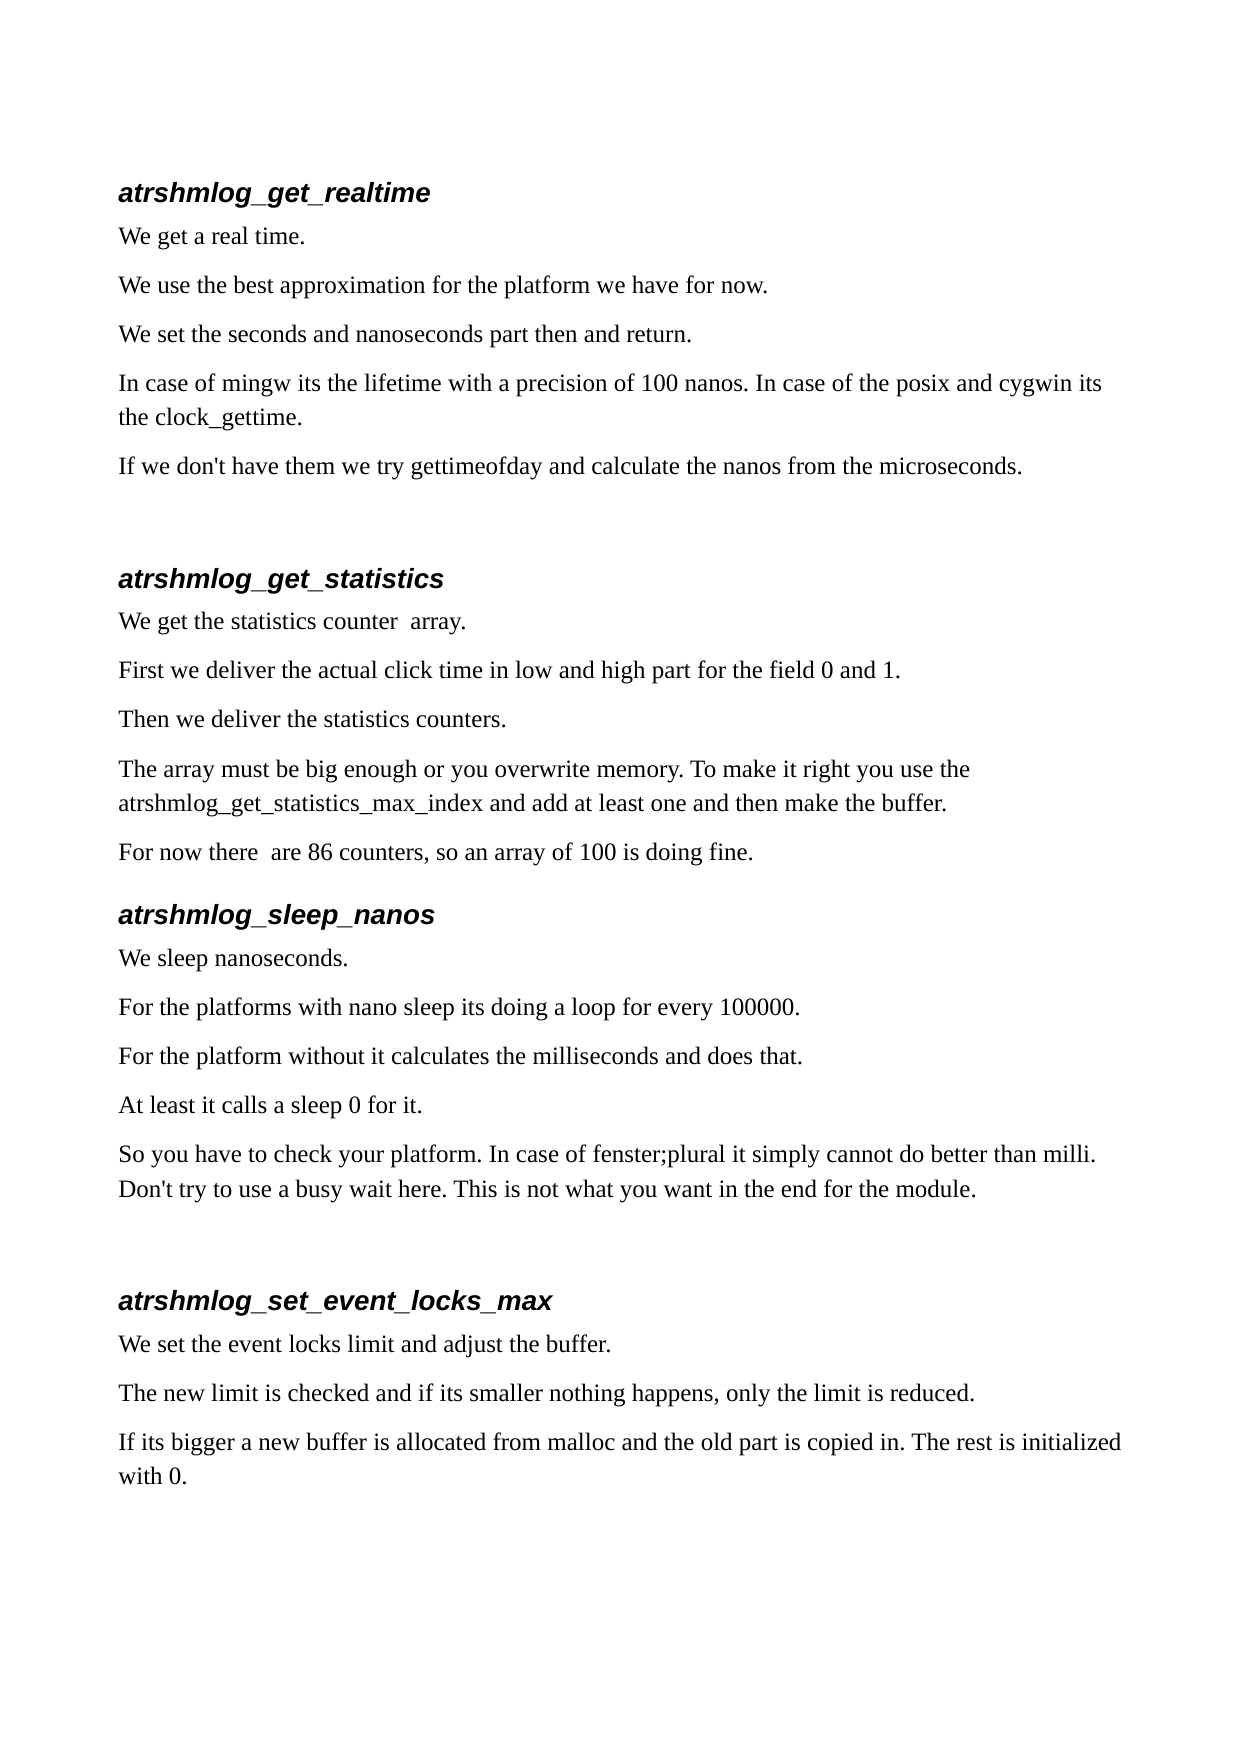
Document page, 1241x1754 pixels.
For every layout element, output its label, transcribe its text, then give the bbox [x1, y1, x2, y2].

subtitle atrshmlog_get_realtime [118, 176, 1122, 208]
text First we deliver the actual click time in low and high part for the field 0 and 1. [118, 656, 1122, 684]
text For the platform without it calculates the milliseconds and does that. [118, 1041, 1122, 1070]
text We get the statistics counter array. [118, 606, 1122, 635]
text In case of mingw its the lifetime with a precision of 100 nanos. In case of the posix and cygwin its the clock_gettime. [118, 368, 1122, 431]
text If we don't have them we try gettimeofday and calculate the nanos from the microseconds. [118, 451, 1122, 480]
text For the platforms with nano sleep its doing a loop for every 100000. [118, 992, 1122, 1021]
subtitle atrshmlog_set_event_locks_max [118, 1284, 1122, 1316]
text We sleep nanoseconds. [118, 943, 1122, 972]
text At least it calls a sleep 0 for it. [118, 1090, 1122, 1119]
text For now there are 86 counters, so an array of 100 is doing fine. [118, 837, 1122, 866]
text We use the best approximation for the platform we have for now. [118, 270, 1122, 298]
text So you have to check your platform. In case of fenster;plural it simply cannot do better than milli. Don't try to use a busy wait here. This is not what you want in the end for the module. [118, 1139, 1122, 1203]
text The new limit is checked and if its smaller nothing happens, only the limit is reduced. [118, 1378, 1122, 1407]
text We set the event locks limit and adjust the buffer. [118, 1329, 1122, 1358]
text The array must be big enough or you overwrite memory. To make it right you use the atrshmlog_get_statistics_max_index and add at least one and then make the buffer. [118, 754, 1122, 817]
subtitle atrshmlog_sleep_nanos [118, 899, 1122, 931]
text We set the seconds and nanoseconds part then and return. [118, 319, 1122, 348]
text Then we deliver the statistics counters. [118, 704, 1122, 733]
subtitle atrshmlog_get_statistics [118, 562, 1122, 594]
text If its bigger a new buffer is allocated from malloc and the old part is copied in. The rest is initialized with 0. [118, 1427, 1122, 1490]
text We get a real time. [118, 221, 1122, 249]
